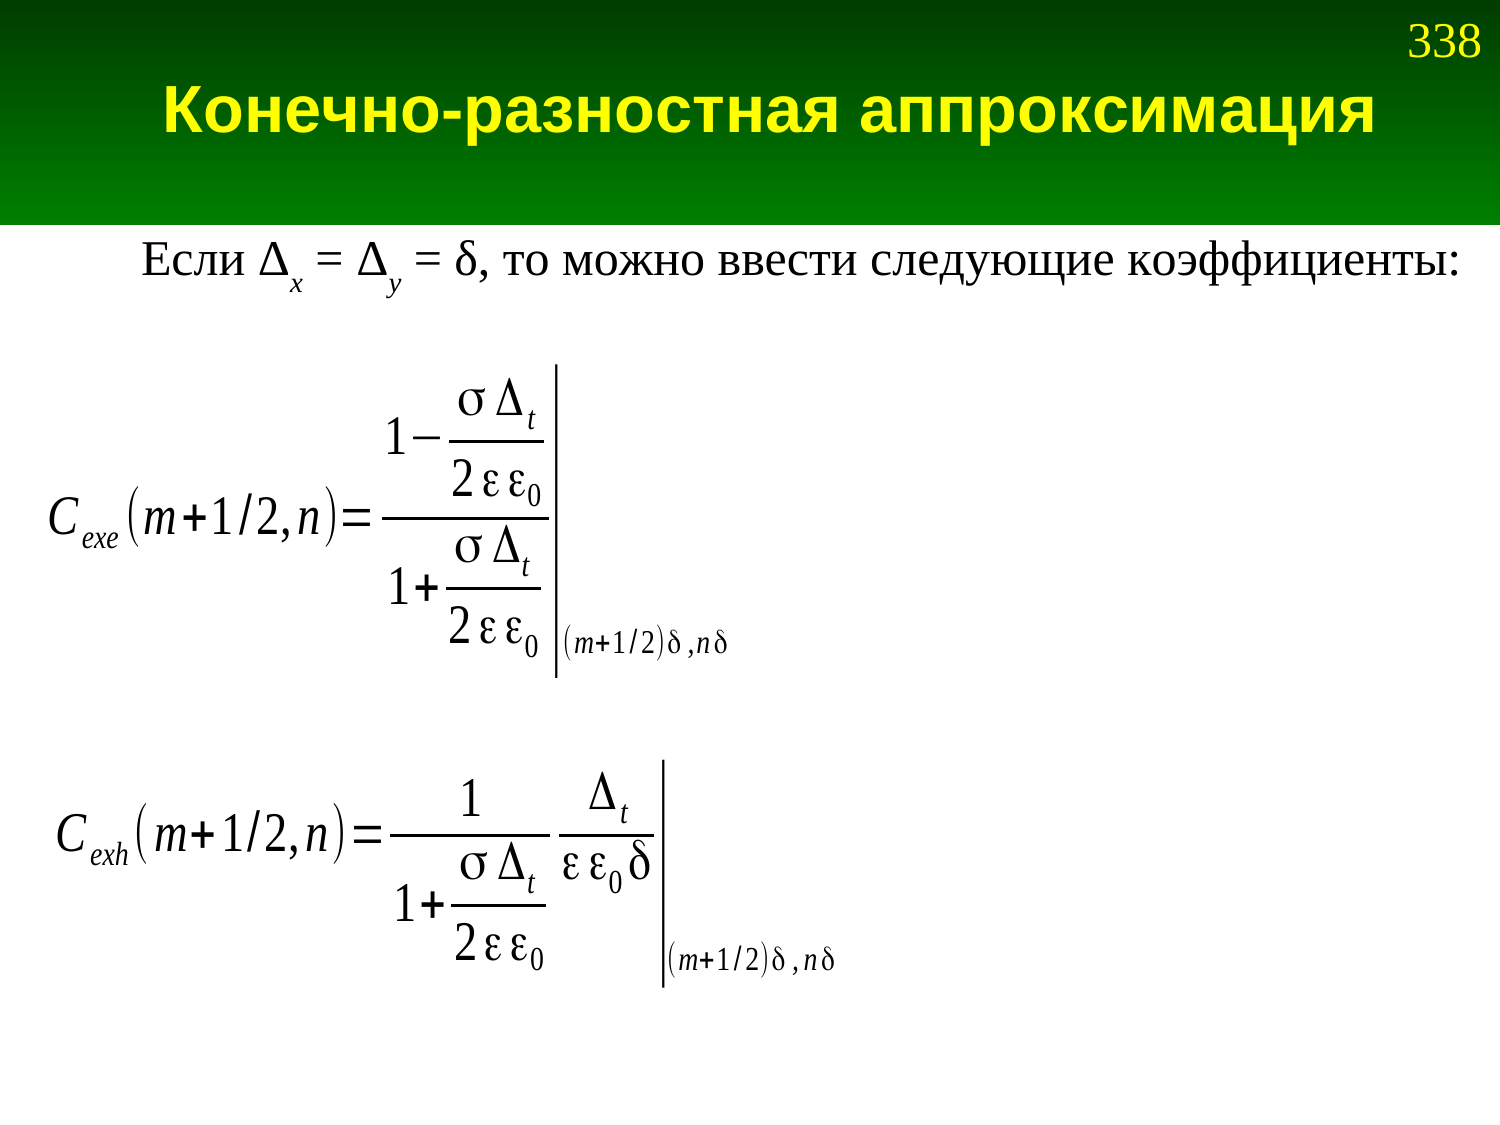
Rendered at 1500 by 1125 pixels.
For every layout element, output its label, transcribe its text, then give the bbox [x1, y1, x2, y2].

chart [43, 756, 846, 991]
title Конечно-разностная аппроксимация [100, 7, 1441, 204]
text_box Если Δx = Δy = δ, то можно ввести следующие коэффициенты: [126, 218, 1477, 306]
chart [35, 359, 741, 680]
